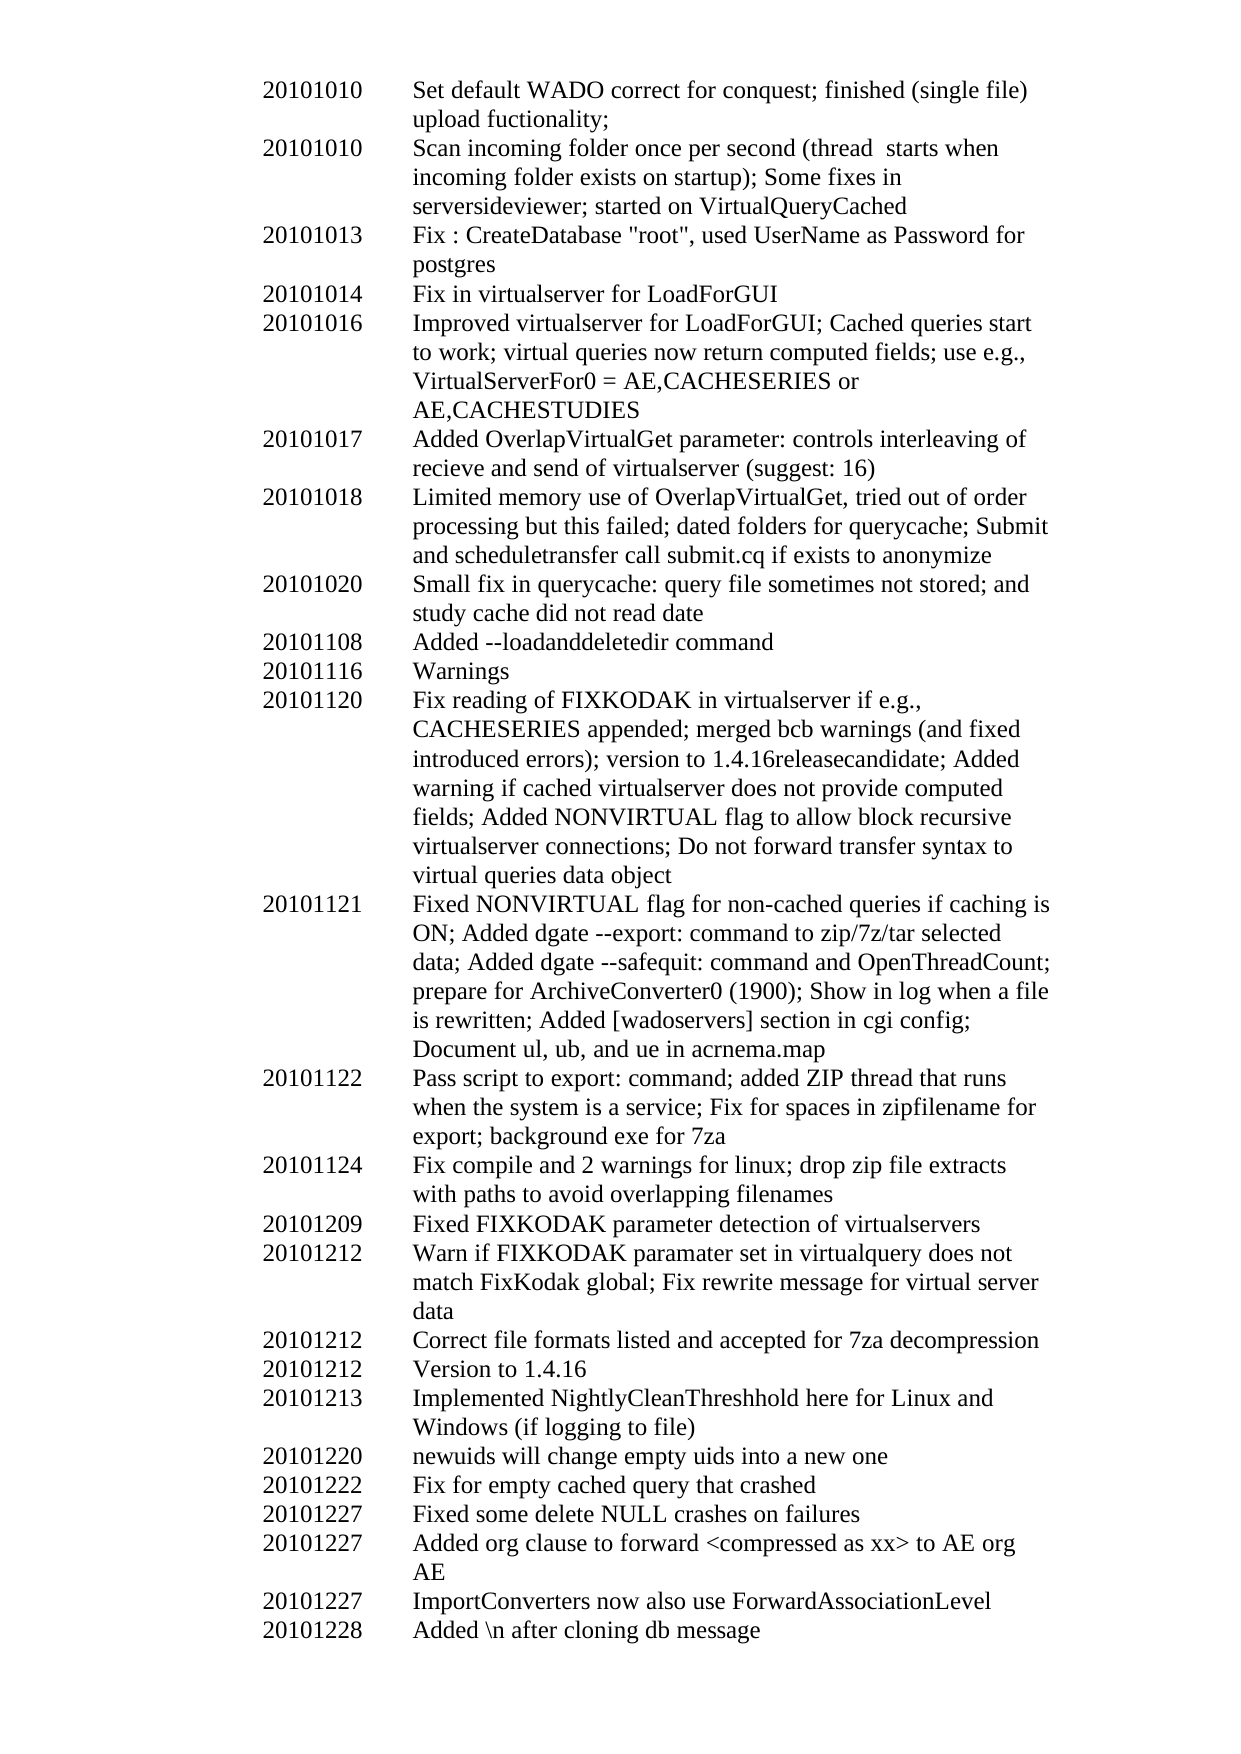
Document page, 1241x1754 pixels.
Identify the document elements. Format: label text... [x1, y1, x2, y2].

text 20101222 Fix for empty cached query that crashed [262, 1470, 1053, 1499]
text 20101213 Implemented NightlyCleanThreshhold here for Linux and Windows (if logging to file) [262, 1383, 1053, 1441]
text 20101018 Limited memory use of OverlapVirtualGet, tried out of order processing but this failed; dated folders for querycache; Submit and scheduletransfer call submit.cq if exists to anonymize [262, 482, 1053, 569]
text 20101010 Scan incoming folder once per second (thread starts when incoming folder exists on startup); Some fixes in serversideviewer; started on VirtualQueryCached [262, 133, 1053, 220]
text 20101228 Added \n after cloning db message [262, 1615, 1053, 1644]
text 20101227 Added org clause to forward <compressed as xx> to AE org AE [262, 1528, 1053, 1586]
text 20101212 Correct file formats listed and accepted for 7za decompression [262, 1325, 1053, 1354]
text 20101108 Added --loadanddeletedir command [262, 627, 1053, 656]
text 20101209 Fixed FIXKODAK parameter detection of virtualservers [262, 1208, 1053, 1237]
text 20101220 newuids will change empty uids into a new one [262, 1441, 1053, 1470]
text 20101116 Warnings [262, 656, 1053, 685]
text 20101121 Fixed NONVIRTUAL flag for non-cached queries if caching is ON; Added dgate --export: command to zip/7z/tar selected data; Added dgate --safequit: command and OpenThreadCount; prepare for ArchiveConverter0 (1900); Show in log when a file is rewritten; Added [wadoservers] section in cgi config; Document ul, ub, and ue in acrnema.map [262, 889, 1053, 1063]
text 20101212 Version to 1.4.16 [262, 1354, 1053, 1383]
text 20101016 Improved virtualserver for LoadForGUI; Cached queries start to work; virtual queries now return computed fields; use e.g., VirtualServerFor0 = AE,CACHESERIES or AE,CACHESTUDIES [262, 307, 1053, 424]
text 20101124 Fix compile and 2 warnings for linux; drop zip file extracts with paths to avoid overlapping filenames [262, 1150, 1053, 1208]
text 20101020 Small fix in querycache: query file sometimes not stored; and study cache did not read date [262, 569, 1053, 627]
text 20101013 Fix : CreateDatabase "root", used UserName as Password for postgres [262, 220, 1053, 278]
text 20101122 Pass script to export: command; added ZIP thread that runs when the system is a service; Fix for spaces in zipfilename for export; background exe for 7za [262, 1063, 1053, 1150]
text 20101227 Fixed some delete NULL crashes on failures [262, 1499, 1053, 1528]
text 20101212 Warn if FIXKODAK paramater set in virtualquery does not match FixKodak global; Fix rewrite message for virtual server data [262, 1237, 1053, 1325]
text 20101227 ImportConverters now also use ForwardAssociationLevel [262, 1586, 1053, 1615]
text 20101120 Fix reading of FIXKODAK in virtualserver if e.g., CACHESERIES appended; merged bcb warnings (and fixed introduced errors); version to 1.4.16releasecandidate; Added warning if cached virtualserver does not provide computed fields; Added NONVIRTUAL flag to allow block recursive virtualserver connections; Do not forward transfer syntax to virtual queries data object [262, 685, 1053, 889]
text 20101017 Added OverlapVirtualGet parameter: controls interleaving of recieve and send of virtualserver (suggest: 16) [262, 424, 1053, 482]
text 20101014 Fix in virtualserver for LoadForGUI [262, 278, 1053, 307]
text 20101010 Set default WADO correct for conquest; finished (single file) upload fuctionality; [262, 75, 1053, 133]
